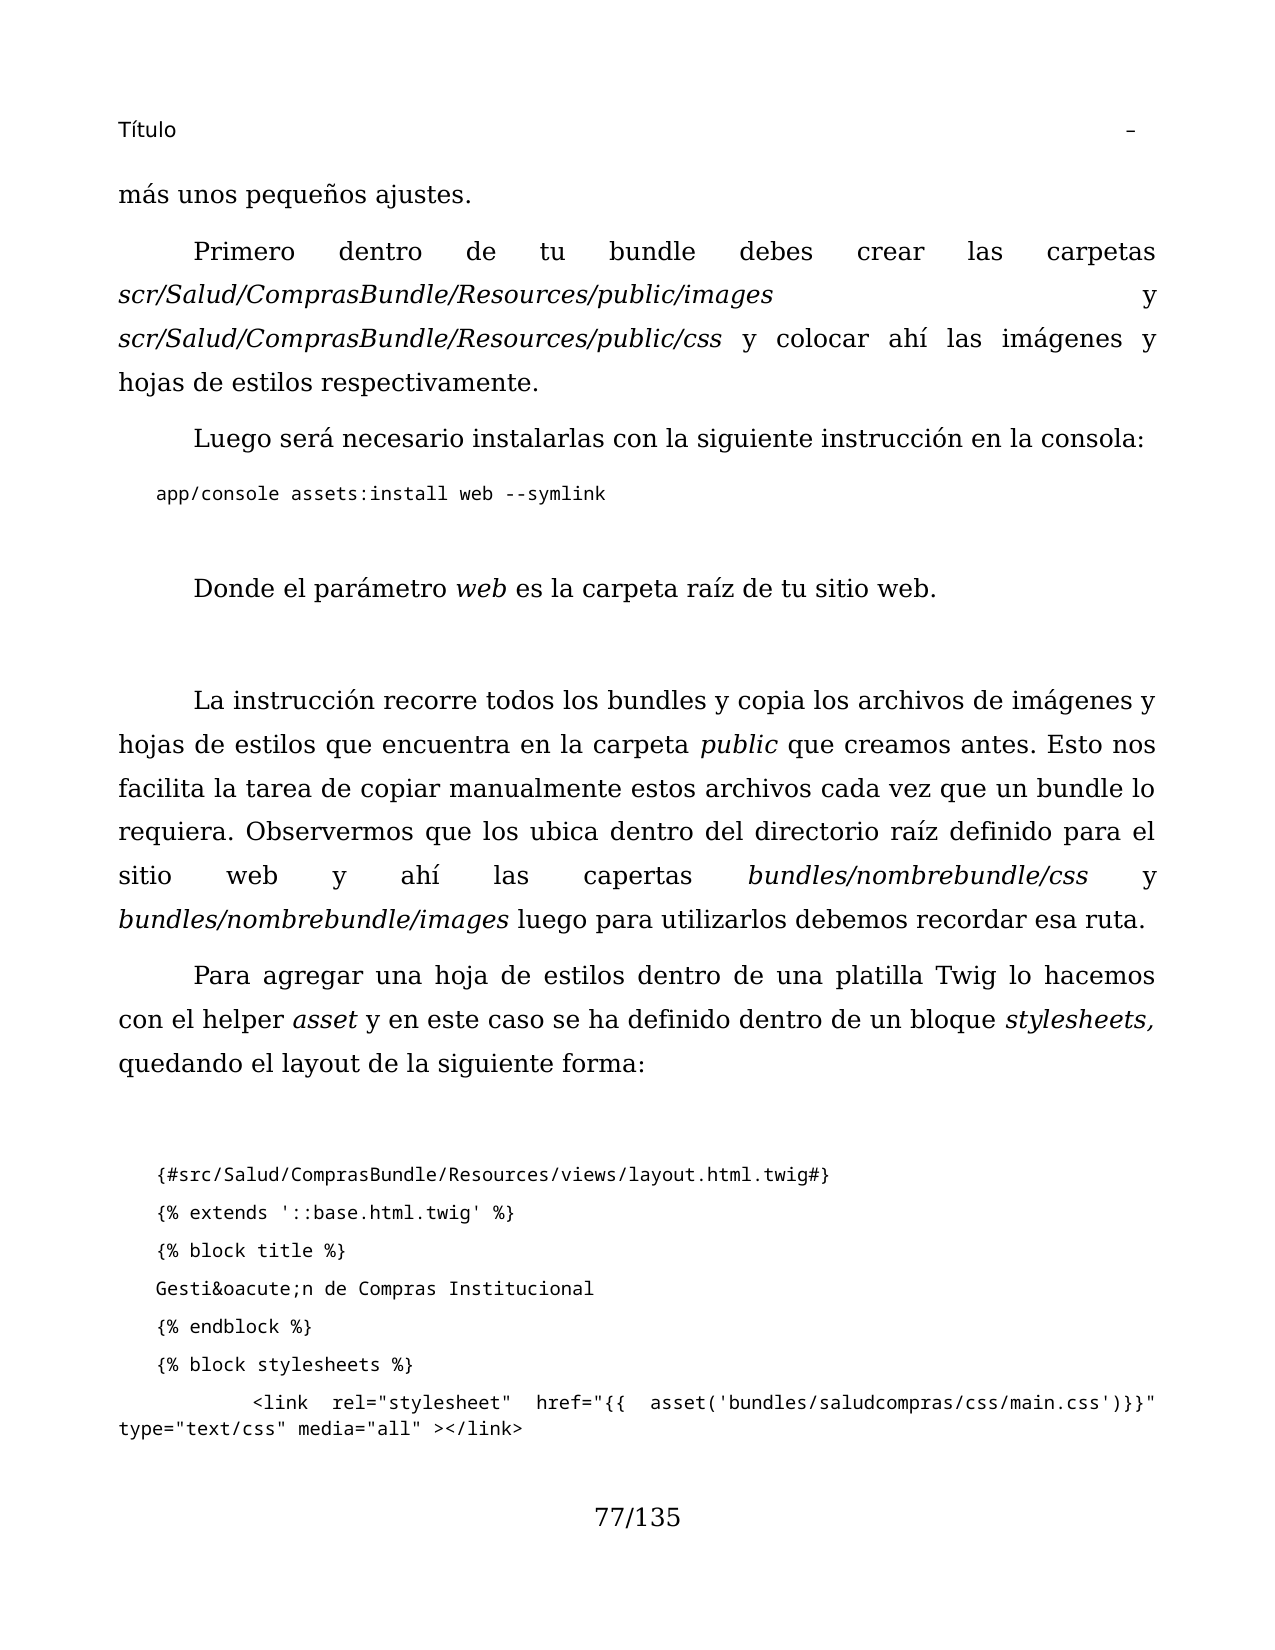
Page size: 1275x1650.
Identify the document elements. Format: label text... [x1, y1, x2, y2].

text más unos pequeños ajustes. [118, 181, 1157, 210]
text Primero dentro de tu bundle debes crear las carpetas scr/Salud/ComprasBundle/Resources/public/images y scr/Salud/ComprasBundle/Resources/public/css y colocar ahí las imágenes y hojas de estilos respectivamente. [118, 237, 1157, 397]
text app/console assets:install web --symlink [118, 481, 1157, 506]
text {% block stylesheets %} [118, 1351, 1157, 1377]
text La instrucción recorre todos los bundles y copia los archivos de imágenes y hojas de estilos que encuentra en la carpeta public que creamos antes. Esto nos facilita la tarea de copiar manualmente estos archivos cada vez que un bundle lo requiera. Observermos que los ubica dentro del directorio raíz definido para el sitio web y ahí las capertas bundles/nombrebundle/css y bundles/nombrebundle/images luego para utilizarlos debemos recordar esa ruta. [118, 686, 1157, 934]
text Donde el parámetro web es la carpeta raíz de tu sitio web. [118, 574, 1157, 603]
text Luego será necesario instalarlas con la siguiente instrucción en la consola: [118, 424, 1157, 454]
text Para agregar una hoja de estilos dentro de una platilla Twig lo hacemos con el helper asset y en este caso se ha definido dentro de un bloque stylesheets, quedando el layout de la siguiente forma: [118, 961, 1157, 1078]
text {% block title %} [118, 1237, 1157, 1263]
text {#src/Salud/ComprasBundle/Resources/views/layout.html.twig#} [118, 1161, 1157, 1187]
text Gesti&oacute;n de Compras Institucional [118, 1275, 1157, 1301]
text {% endblock %} [118, 1313, 1157, 1339]
text <link rel="stylesheet" href="{{ asset('bundles/saludcompras/css/main.css')}}" type="text/css" media="all" ></link> [118, 1389, 1157, 1440]
text {% extends '::base.html.twig' %} [118, 1199, 1157, 1225]
